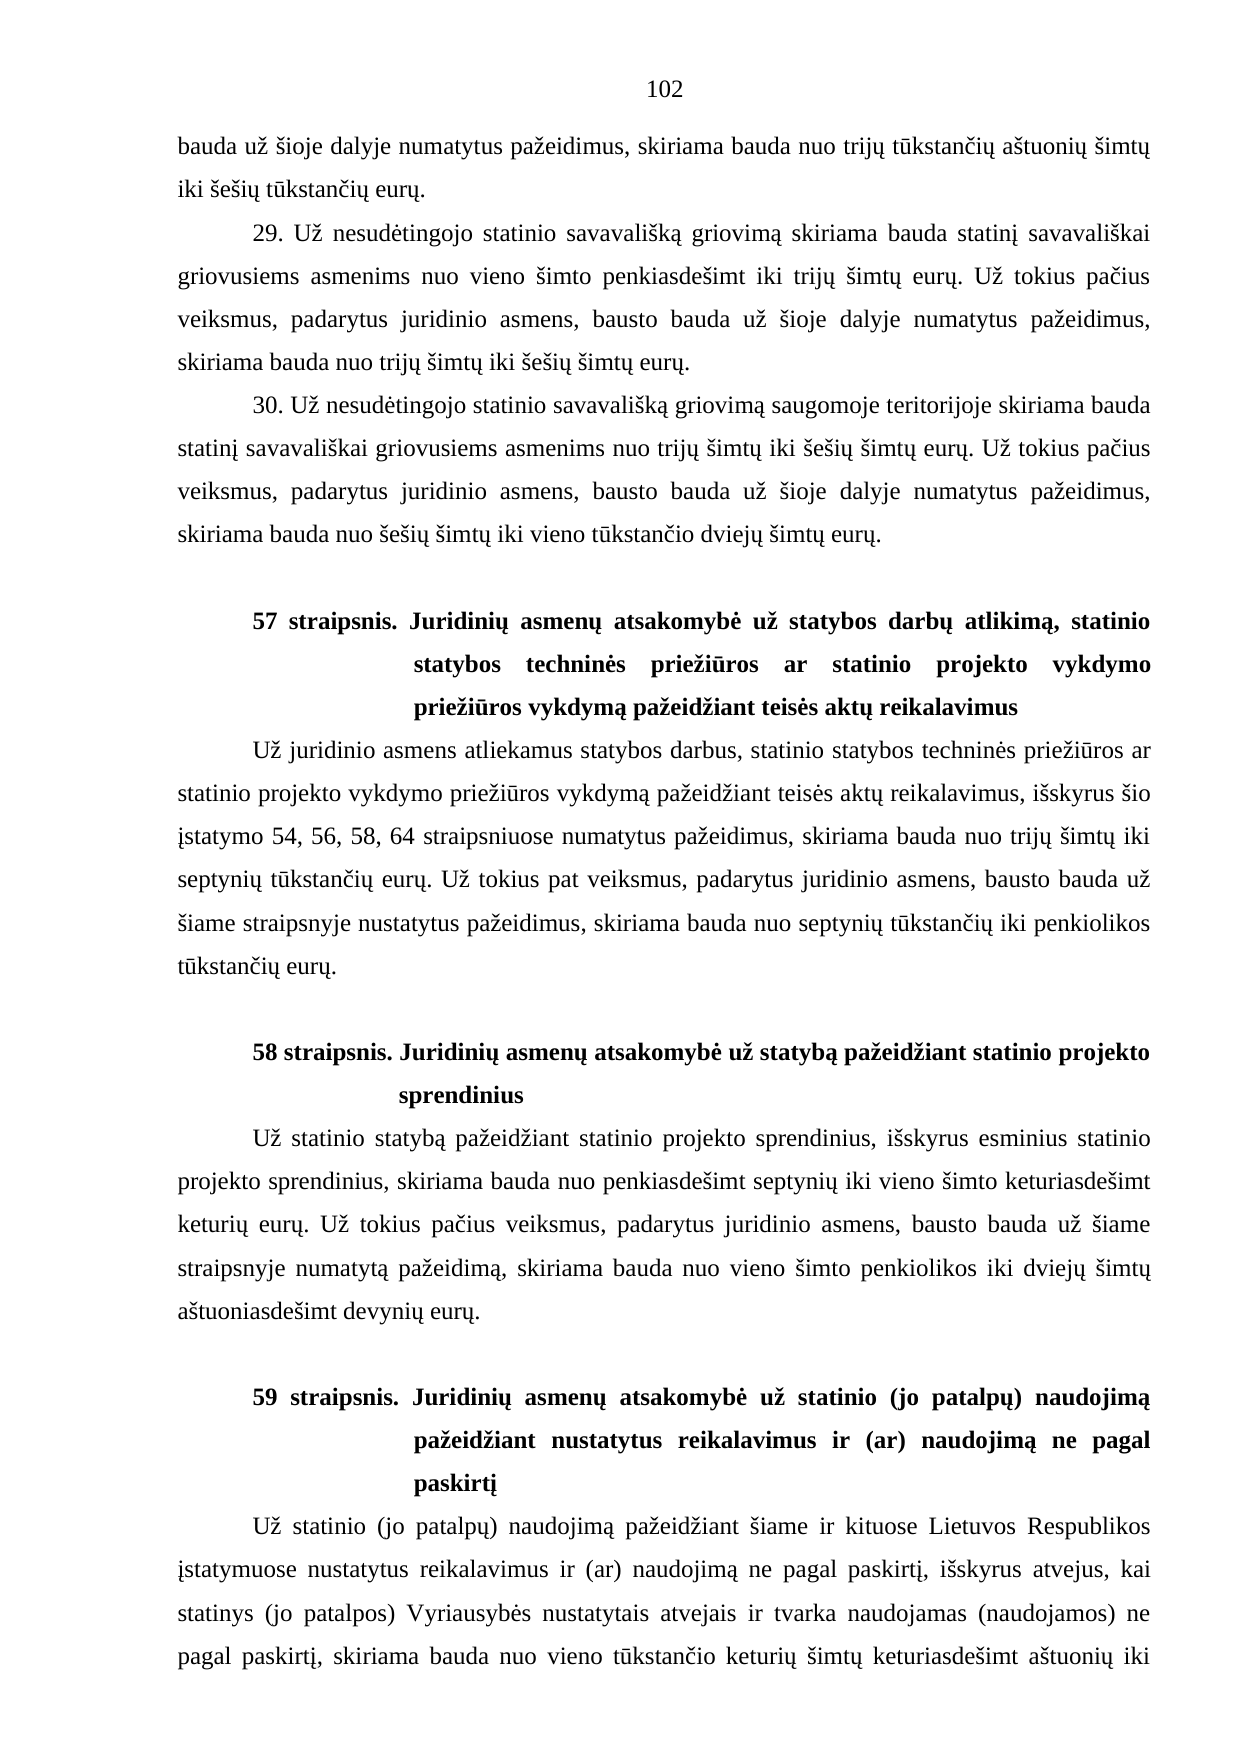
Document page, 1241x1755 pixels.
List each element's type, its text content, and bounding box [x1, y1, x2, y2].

text bauda už šioje dalyje numatytus pažeidimus, skiriama bauda nuo trijų tūkstančių aštuonių šimtų iki šešių tūkstančių eurų. [177, 131, 1152, 203]
text 58 straipsnis. Juridinių asmenų atsakomybė už statybą pažeidžiant statinio projekto sprendinius [252, 1037, 1152, 1109]
text Už statinio (jo patalpų) naudojimą pažeidžiant šiame ir kituose Lietuvos Respublikos įstatymuose nustatytus reikalavimus ir (ar) naudojimą ne pagal paskirtį, išskyrus atvejus, kai statinys (jo patalpos) Vyriausybės nustatytais atvejais ir tvarka naudojamas (naudojamos) ne pagal paskirtį, skiriama bauda nuo vieno tūkstančio keturių šimtų keturiasdešimt aštuonių iki [177, 1511, 1152, 1669]
text Už juridinio asmens atliekamus statybos darbus, statinio statybos techninės priežiūros ar statinio projekto vykdymo priežiūros vykdymą pažeidžiant teisės aktų reikalavimus, išskyrus šio įstatymo 54, 56, 58, 64 straipsniuose numatytus pažeidimus, skiriama bauda nuo trijų šimtų iki septynių tūkstančių eurų. Už tokius pat veiksmus, padarytus juridinio asmens, bausto bauda už šiame straipsnyje nustatytus pažeidimus, skiriama bauda nuo septynių tūkstančių iki penkiolikos tūkstančių eurų. [177, 735, 1152, 979]
text Už statinio statybą pažeidžiant statinio projekto sprendinius, išskyrus esminius statinio projekto sprendinius, skiriama bauda nuo penkiasdešimt septynių iki vieno šimto keturiasdešimt keturių eurų. Už tokius pačius veiksmus, padarytus juridinio asmens, bausto bauda už šiame straipsnyje numatytą pažeidimą, skiriama bauda nuo vieno šimto penkiolikos iki dviejų šimtų aštuoniasdešimt devynių eurų. [177, 1123, 1152, 1324]
text 30. Už nesudėtingojo statinio savavališką griovimą saugomoje teritorijoje skiriama bauda statinį savavališkai griovusiems asmenims nuo trijų šimtų iki šešių šimtų eurų. Už tokius pačius veiksmus, padarytus juridinio asmens, bausto bauda už šioje dalyje numatytus pažeidimus, skiriama bauda nuo šešių šimtų iki vieno tūkstančio dviejų šimtų eurų. [177, 390, 1152, 548]
text 59 straipsnis. Juridinių asmenų atsakomybė už statinio (jo patalpų) naudojimą pažeidžiant nustatytus reikalavimus ir (ar) naudojimą ne pagal paskirtį [252, 1382, 1152, 1497]
text 57 straipsnis. Juridinių asmenų atsakomybė už statybos darbų atlikimą, statinio statybos techninės priežiūros ar statinio projekto vykdymo priežiūros vykdymą pažeidžiant teisės aktų reikalavimus [252, 606, 1152, 721]
text 29. Už nesudėtingojo statinio savavališką griovimą skiriama bauda statinį savavališkai griovusiems asmenims nuo vieno šimto penkiasdešimt iki trijų šimtų eurų. Už tokius pačius veiksmus, padarytus juridinio asmens, bausto bauda už šioje dalyje numatytus pažeidimus, skiriama bauda nuo trijų šimtų iki šešių šimtų eurų. [177, 218, 1152, 376]
